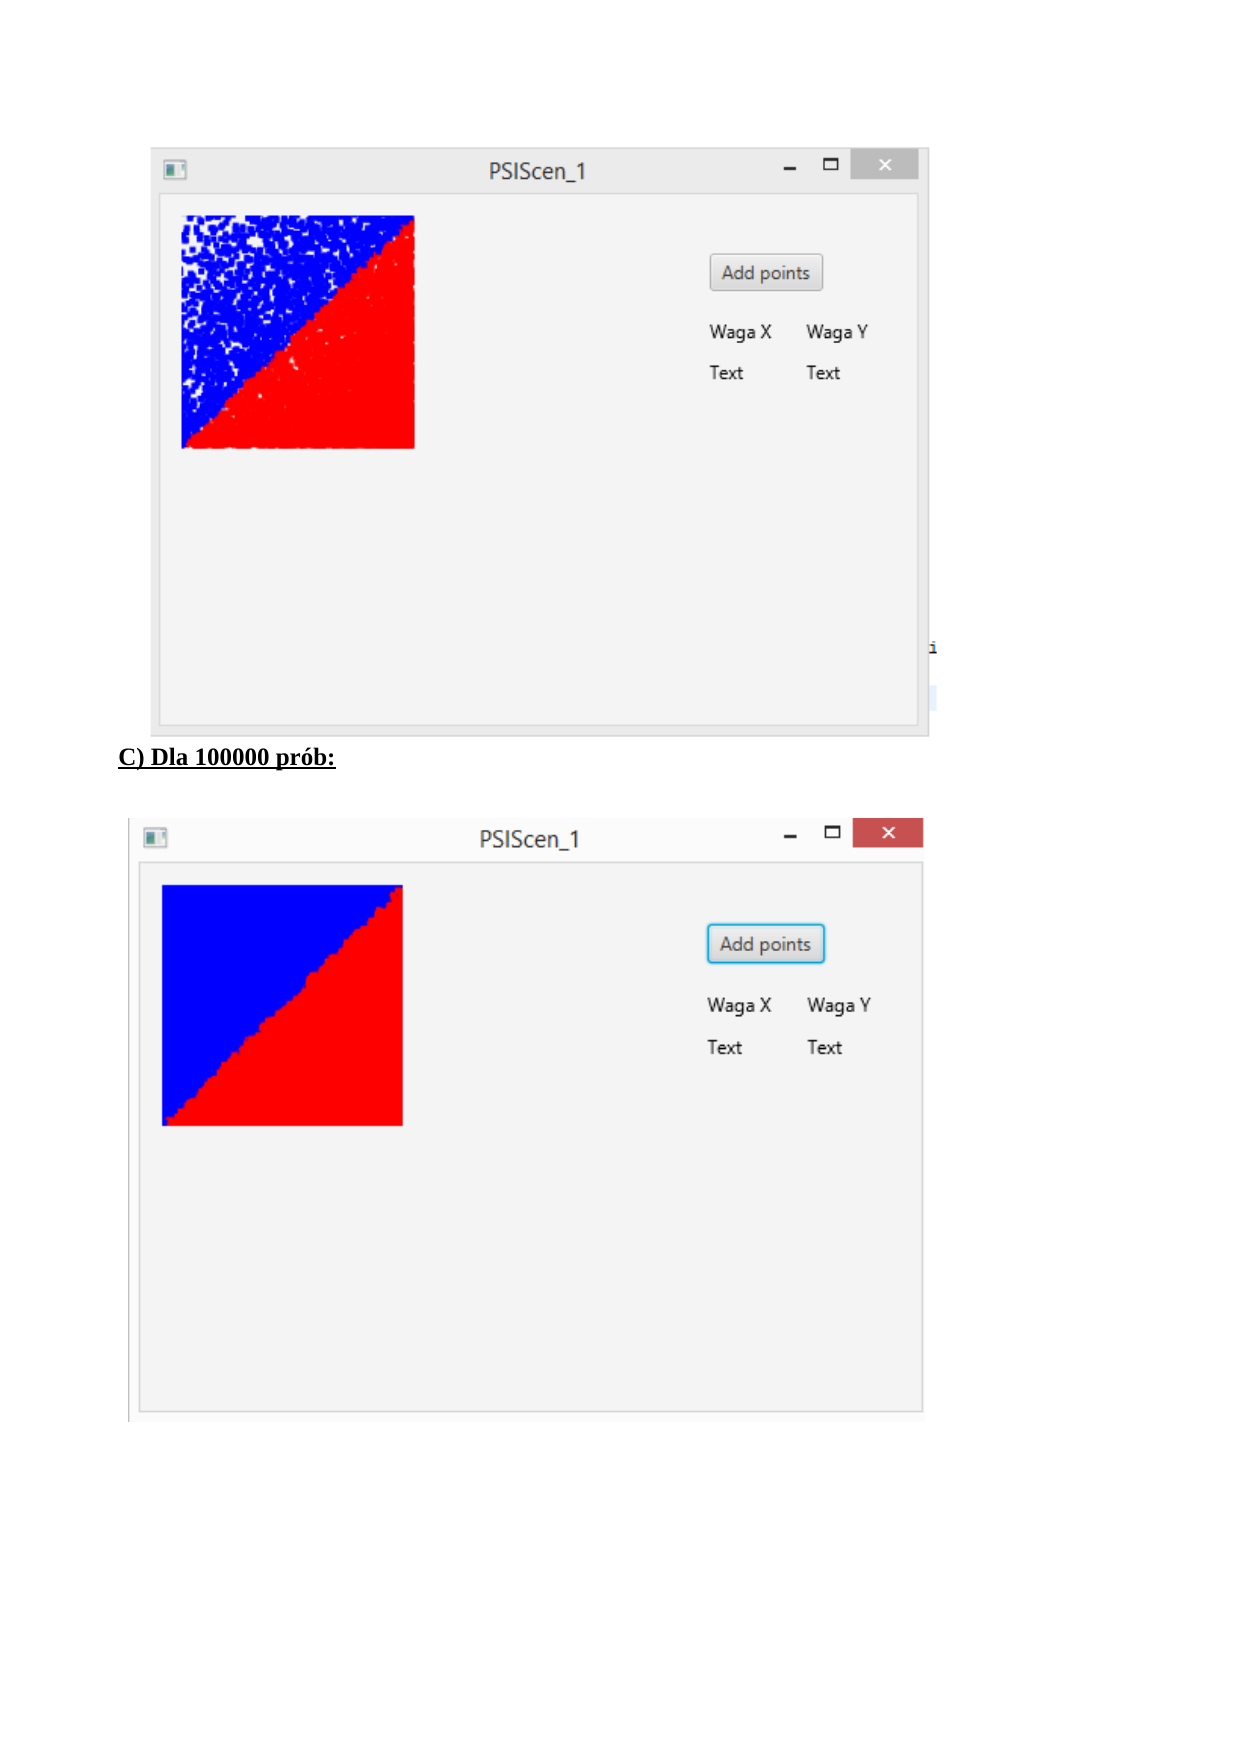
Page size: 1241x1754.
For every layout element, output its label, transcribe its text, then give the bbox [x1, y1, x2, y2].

picture [128, 818, 925, 1422]
picture [150, 140, 937, 743]
text C) Dla 100000 prób: [118, 118, 1122, 1623]
